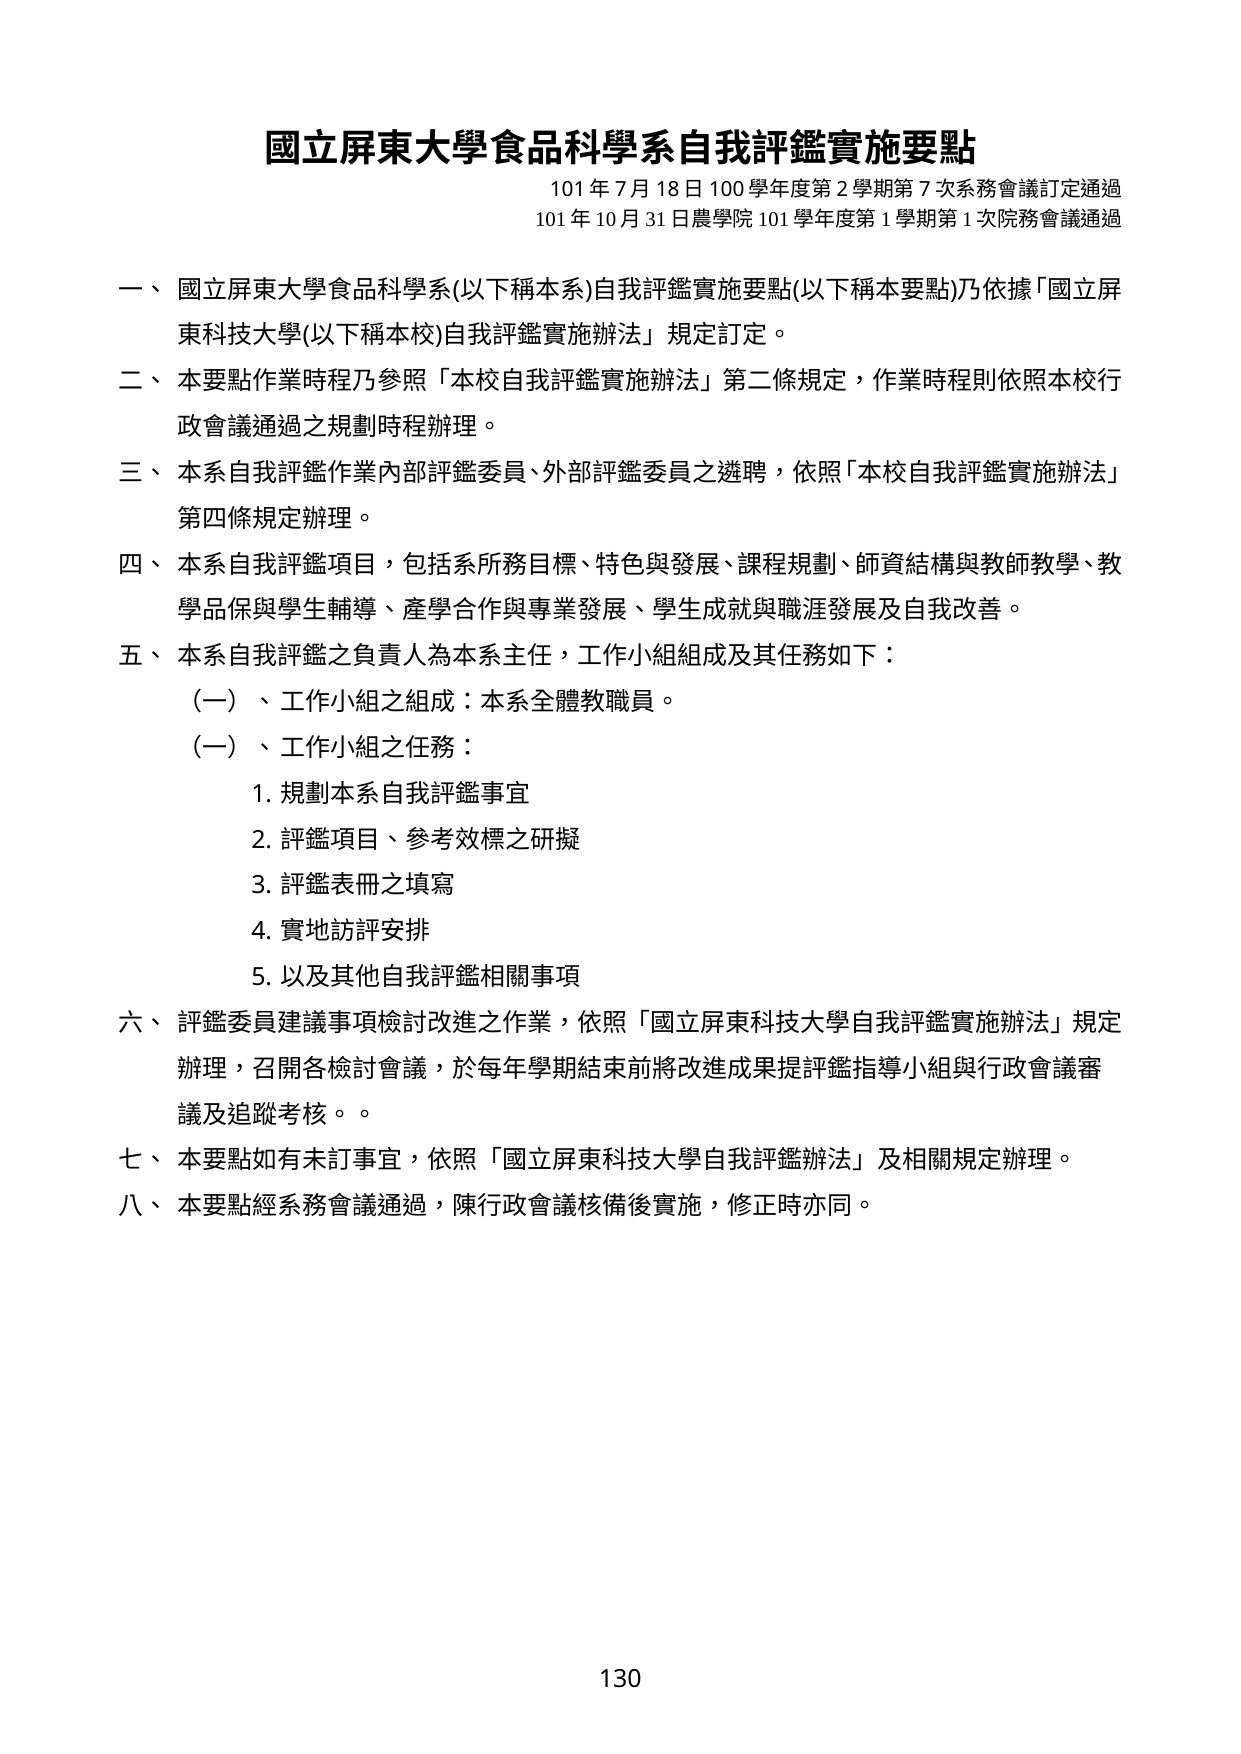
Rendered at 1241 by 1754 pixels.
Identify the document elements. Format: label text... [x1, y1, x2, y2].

list 評鑑委員建議事項檢討改進之作業，依照「國立屏東科技大學自我評鑑實施辦法」規定辦理，召開各檢討會議，於每年學期結束前將改進成果提評鑑指導小組與行政會議審議及追蹤考核。。 [118, 995, 1122, 1132]
list 本要點經系務會議通過，陳行政會議核備後實施，修正時亦同。 [118, 1178, 1122, 1224]
list 工作小組之組成：本系全體教職員。 [177, 674, 1122, 720]
list 本系自我評鑑之負責人為本系主任，工作小組組成及其任務如下： [118, 628, 1122, 674]
text 101年7月18日100學年度第2學期第7次系務會議訂定通過 [118, 172, 1122, 203]
list 以及其他自我評鑑相關事項 [251, 949, 1122, 995]
list 評鑑表冊之填寫 [251, 857, 1122, 903]
list 規劃本系自我評鑑事宜 [251, 766, 1122, 811]
list 本要點如有未訂事宜，依照「國立屏東科技大學自我評鑑辦法」及相關規定辦理。 [118, 1132, 1122, 1178]
list 本系自我評鑑項目，包括系所務目標、特色與發展、課程規劃、師資結構與教師教學、教學品保與學生輔導、產學合作與專業發展、學生成就與職涯發展及自我改善。 [118, 536, 1122, 628]
text 101年10月31日農學院101學年度第1學期第1次院務會議通過 [118, 203, 1122, 233]
list 實地訪評安排 [251, 903, 1122, 949]
list 評鑑項目、參考效標之研擬 [251, 811, 1122, 857]
list 本系自我評鑑作業內部評鑑委員、外部評鑑委員之遴聘，依照「本校自我評鑑實施辦法」第四條規定辦理。 [118, 445, 1122, 536]
text 國立屏東大學食品科學系自我評鑑實施要點 [118, 118, 1122, 172]
list 國立屏東大學食品科學系(以下稱本系)自我評鑑實施要點(以下稱本要點)乃依據「國立屏東科技大學(以下稱本校)自我評鑑實施辦法」規定訂定。 [118, 261, 1122, 353]
list 工作小組之任務： [177, 720, 1122, 766]
list 本要點作業時程乃參照「本校自我評鑑實施辦法」第二條規定，作業時程則依照本校行政會議通過之規劃時程辦理。 [118, 353, 1122, 445]
